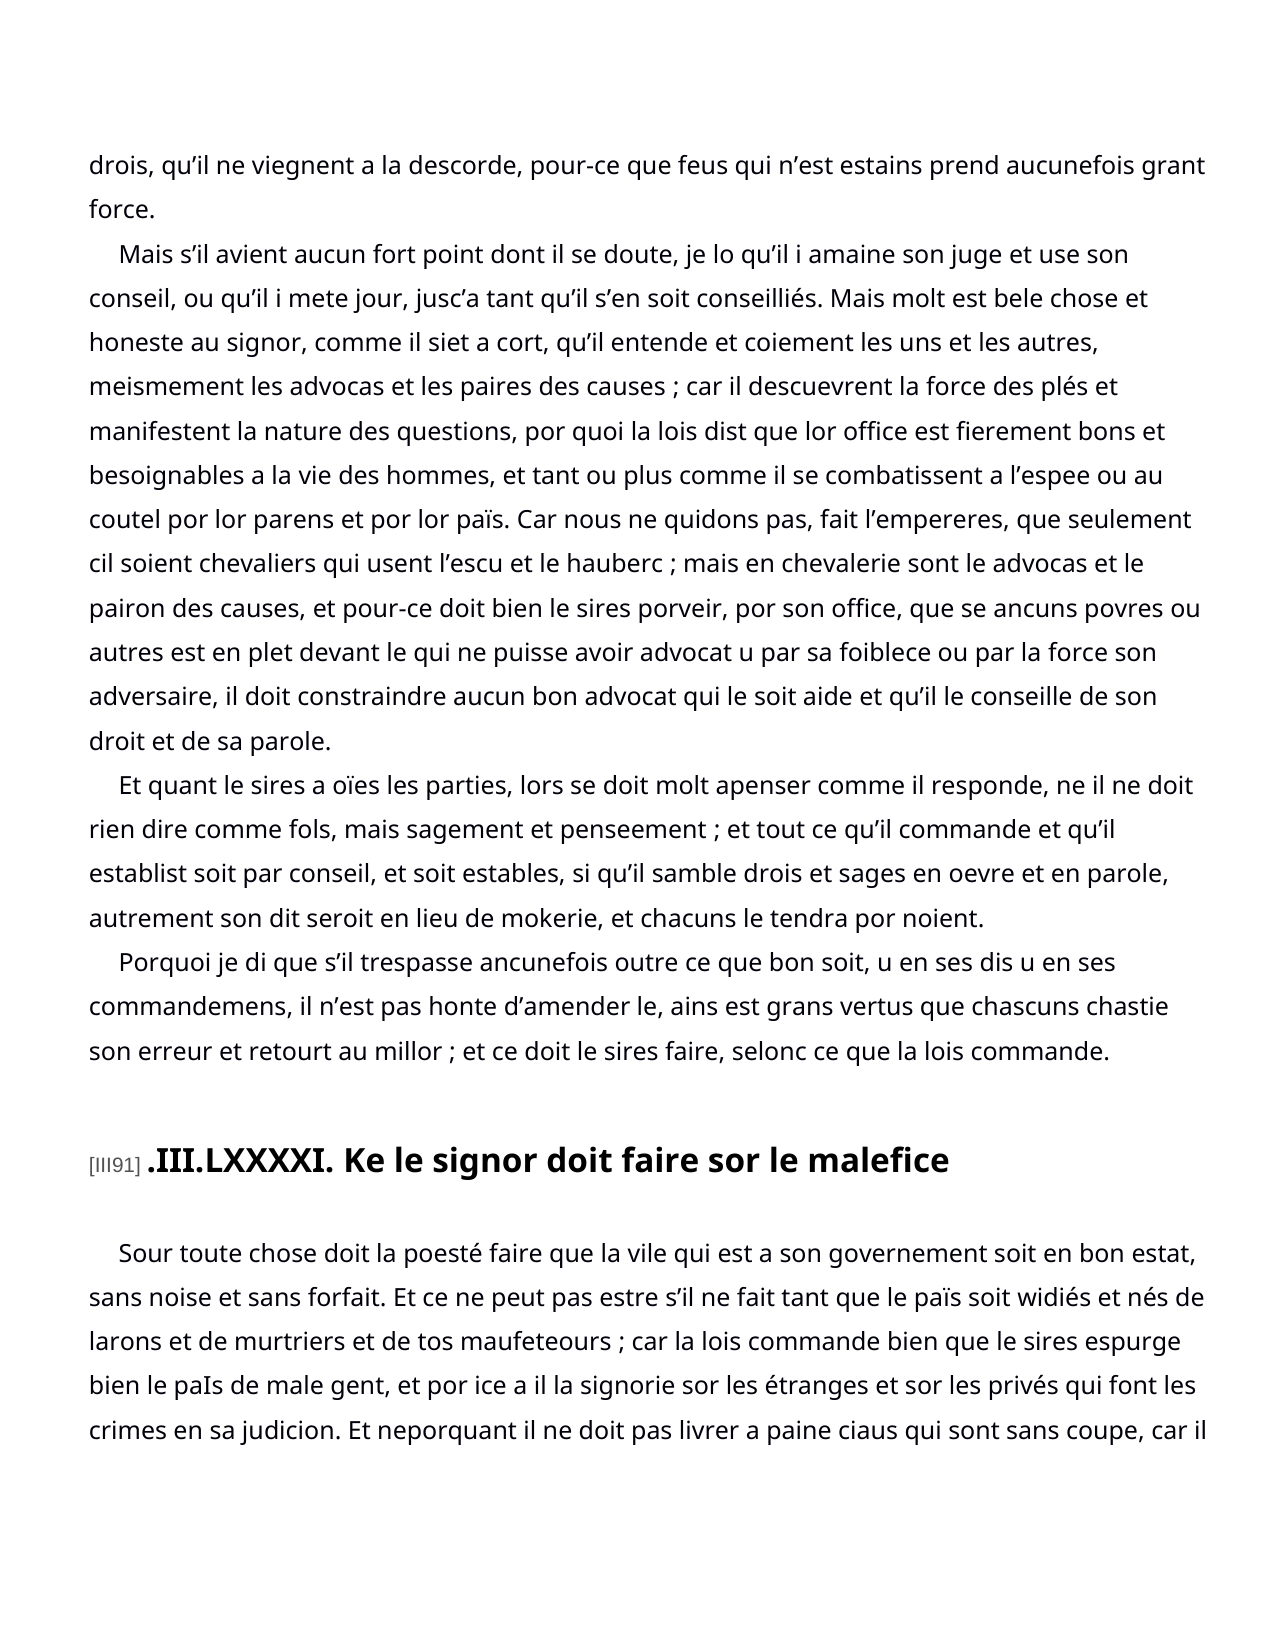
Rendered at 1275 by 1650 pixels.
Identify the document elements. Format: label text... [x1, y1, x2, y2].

text Sour toute chose doit la poesté faire que la vile qui est a son governement soit en bon estat, sans noise et sans forfait. Et ce ne peut pas estre s’il ne fait tant que le païs soit widiés et nés de larons et de murtriers et de tos maufeteours ; car la lois commande bien que le sires espurge bien le paIs de male gent, et por ice a il la signorie sor les étranges et sor les privés qui font les crimes en sa judicion. Et neporquant il ne doit pas livrer a paine ciaus qui sont sans coupe, car il [89, 1235, 1216, 1446]
text Porquoi je di que s’il trespasse ancunefois outre ce que bon soit, u en ses dis u en ses commandemens, il n’est pas honte d’amender le, ains est grans vertus que chascuns chastie son erreur et retourt au millor ; et ce doit le sires faire, selonc ce que la lois commande. [89, 944, 1216, 1067]
text Mais s’il avient aucun fort point dont il se doute, je lo qu’il i amaine son juge et use son conseil, ou qu’il i mete jour, jusc’a tant qu’il s’en soit conseilliés. Mais molt est bele chose et honeste au signor, comme il siet a cort, qu’il entende et coiement les uns et les autres, meismement les advocas et les paires des causes ; car il descuevrent la force des plés et manifestent la nature des questions, por quoi la lois dist que lor office est fierement bons et besoignables a la vie des hommes, et tant ou plus comme il se combatissent a l’espee ou au coutel por lor parens et por lor païs. Car nous ne quidons pas, fait l’empereres, que seulement cil soient chevaliers qui usent l’escu et le hauberc ; mais en chevalerie sont le advocas et le pairon des causes, et pour-ce doit bien le sires porveir, por son office, que se ancuns povres ou autres est en plet devant le qui ne puisse avoir advocat u par sa foiblece ou par la force son adversaire, il doit constraindre aucun bon advocat qui le soit aide et qu’il le conseille de son droit et de sa parole. [89, 236, 1216, 757]
text drois, qu’il ne viegnent a la descorde, pour-ce que feus qui n’est estains prend aucunefois grant force. [89, 148, 1216, 226]
subtitle [III91] .III.LXXXXI. Ke le signor doit faire sor le malefice [89, 1136, 1216, 1182]
text Et quant le sires a oïes les parties, lors se doit molt apenser comme il responde, ne il ne doit rien dire comme fols, mais sagement et penseement ; et tout ce qu’il commande et qu’il establist soit par conseil, et soit estables, si qu’il samble drois et sages en oevre et en parole, autrement son dit seroit en lieu de mokerie, et chacuns le tendra por noient. [89, 767, 1216, 934]
